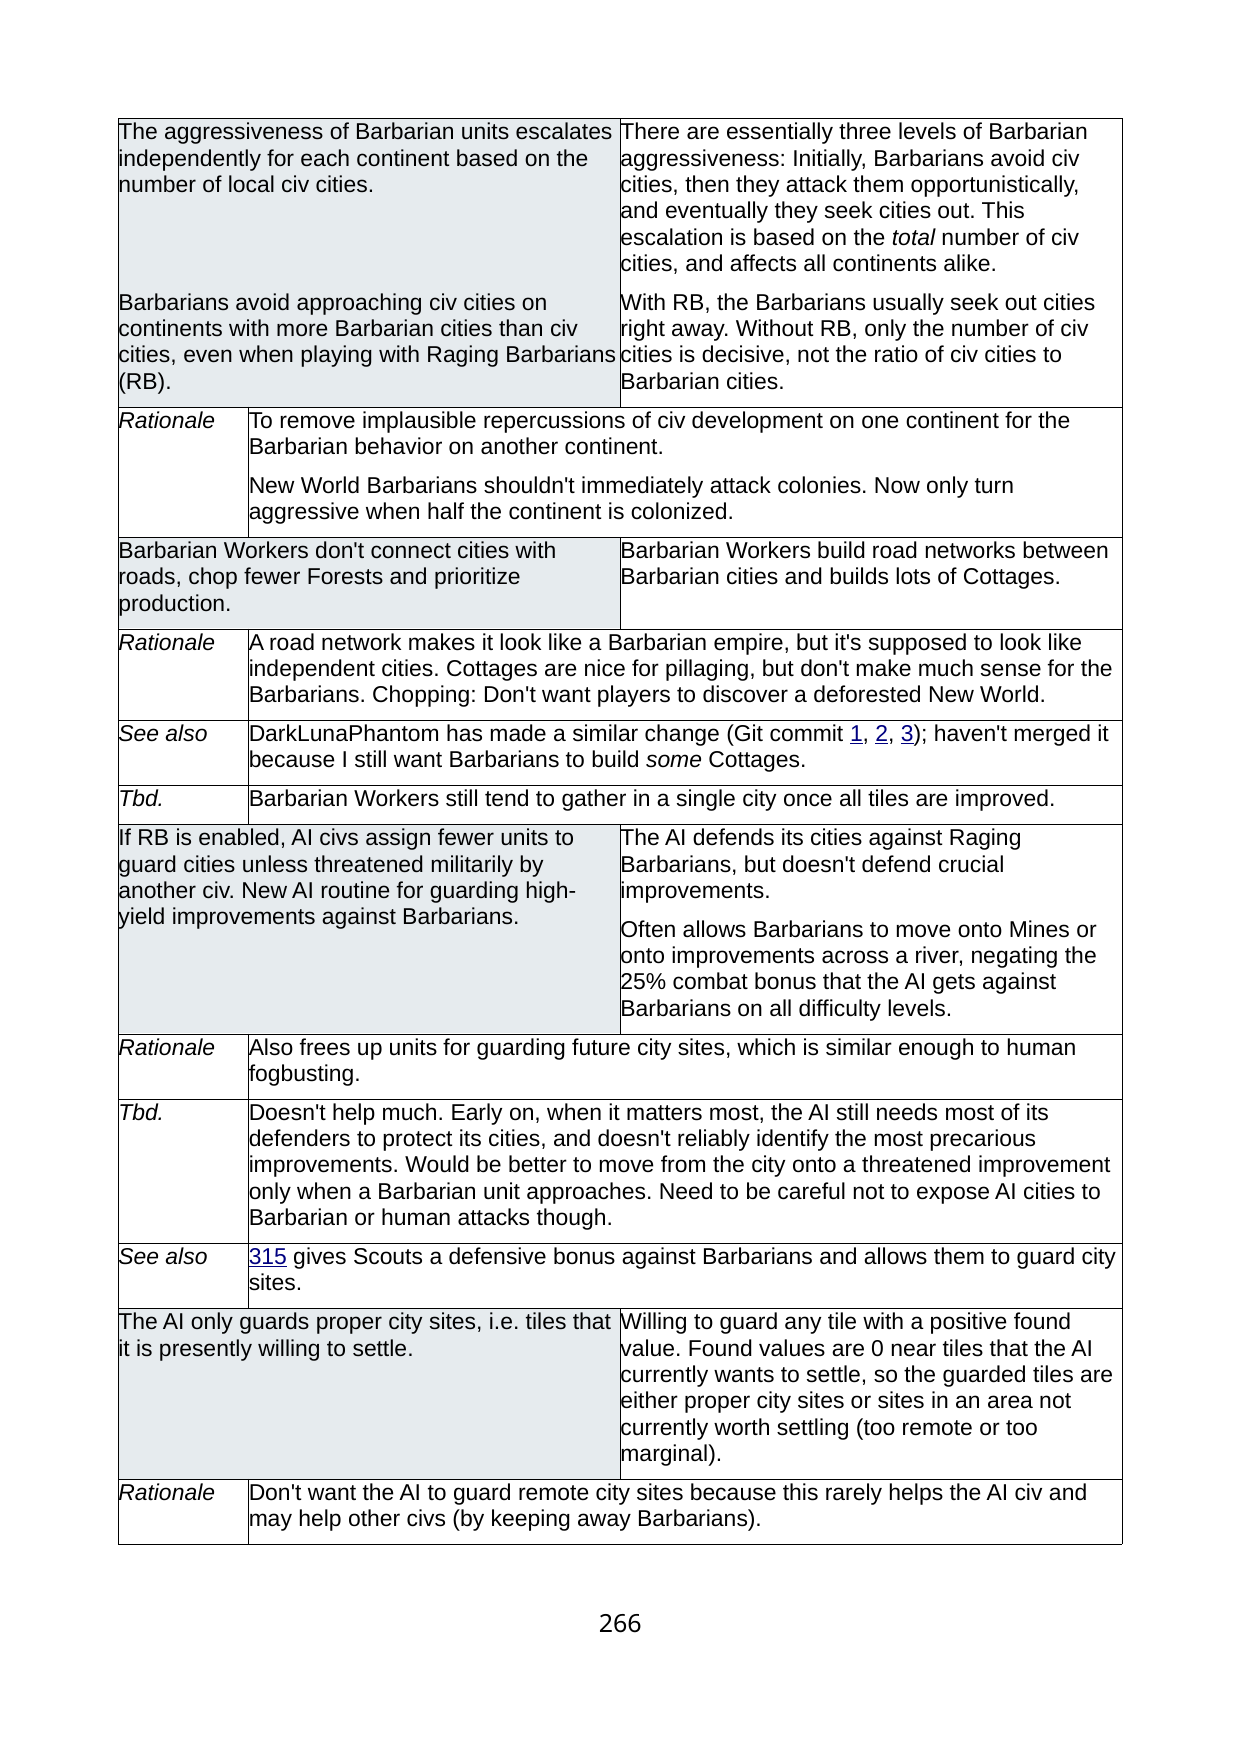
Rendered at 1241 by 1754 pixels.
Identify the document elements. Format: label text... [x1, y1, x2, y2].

table_cell Don't want the AI to guard remote city sites because this rarely helps the AI civ and may help other civs (by keeping away Barbarians). [249, 1480, 1122, 1544]
table_cell Also frees up units for guarding future city sites, which is similar enough to human fogbusting. [249, 1035, 1122, 1099]
table_cell Rationale [119, 630, 248, 720]
table_cell Willing to guard any tile with a positive found value. Found values are 0 near tiles that the AI currently wants to settle, so the guarded tiles are either proper city sites or sites in an area not currently worth settling (too remote or too marginal). [621, 1309, 1122, 1479]
table_cell Rationale [119, 1035, 248, 1099]
table_cell Barbarian Workers still tend to gather in a single city once all tiles are improved. [249, 786, 1122, 824]
table_cell Rationale [119, 408, 248, 537]
table_cell If RB is enabled, AI civs assign fewer units to guard cities unless threatened militarily by another civ. New AI routine for guarding high-yield improvements against Barbarians. [119, 825, 620, 1033]
table_cell 315 gives Scouts a defensive bonus against Barbarians and allows them to guard city sites. [249, 1244, 1122, 1308]
table_cell A road network makes it look like a Barbarian empire, but it's supposed to look like independent cities. Cottages are nice for pillaging, but don't make much sense for the Barbarians. Chopping: Don't want players to discover a deforested New World. [249, 630, 1122, 720]
table_cell DarkLunaPhantom has made a similar change (Git commit 1, 2, 3); haven't merged it because I still want Barbarians to build some Cottages. [249, 721, 1122, 785]
table_cell Barbarian Workers don't connect cities with roads, chop fewer Forests and prioritize production. [119, 538, 620, 628]
table_cell The AI only guards proper city sites, i.e. tiles that it is presently willing to settle. [119, 1309, 620, 1479]
table_cell The AI defends its cities against Raging Barbarians, but doesn't defend crucial improvements. Often allows Barbarians to move onto Mines or onto improvements across a river, negating the 25% combat bonus that the AI gets against Barbarians on all difficulty levels. [621, 825, 1122, 1033]
table_cell See also [119, 1244, 248, 1308]
table_cell Doesn't help much. Early on, when it matters most, the AI still needs most of its defenders to protect its cities, and doesn't reliably identify the most precarious improvements. Would be better to move from the city onto a threatened improvement only when a Barbarian unit approaches. Need to be careful not to expose AI cities to Barbarian or human attacks though. [249, 1100, 1122, 1243]
table_cell Tbd. [119, 1100, 248, 1243]
table_cell Tbd. [119, 786, 248, 824]
table_cell The aggressiveness of Barbarian units escalates independently for each continent based on the number of local civ cities. Barbarians avoid approaching civ cities on continents with more Barbarian cities than civ cities, even when playing with Raging Barbarians (RB). [119, 119, 620, 407]
table_cell Rationale [119, 1480, 248, 1544]
table_cell Barbarian Workers build road networks between Barbarian cities and builds lots of Cottages. [621, 538, 1122, 628]
table_cell To remove implausible repercussions of civ development on one continent for the Barbarian behavior on another continent. New World Barbarians shouldn't immediately attack colonies. Now only turn aggressive when half the continent is colonized. [249, 408, 1122, 537]
table_cell There are essentially three levels of Barbarian aggressiveness: Initially, Barbarians avoid civ cities, then they attack them opportunistically, and eventually they seek cities out. This escalation is based on the total number of civ cities, and affects all continents alike. With RB, the Barbarians usually seek out cities right away. Without RB, only the number of civ cities is decisive, not the ratio of civ cities to Barbarian cities. [621, 119, 1122, 407]
table_cell See also [119, 721, 248, 785]
